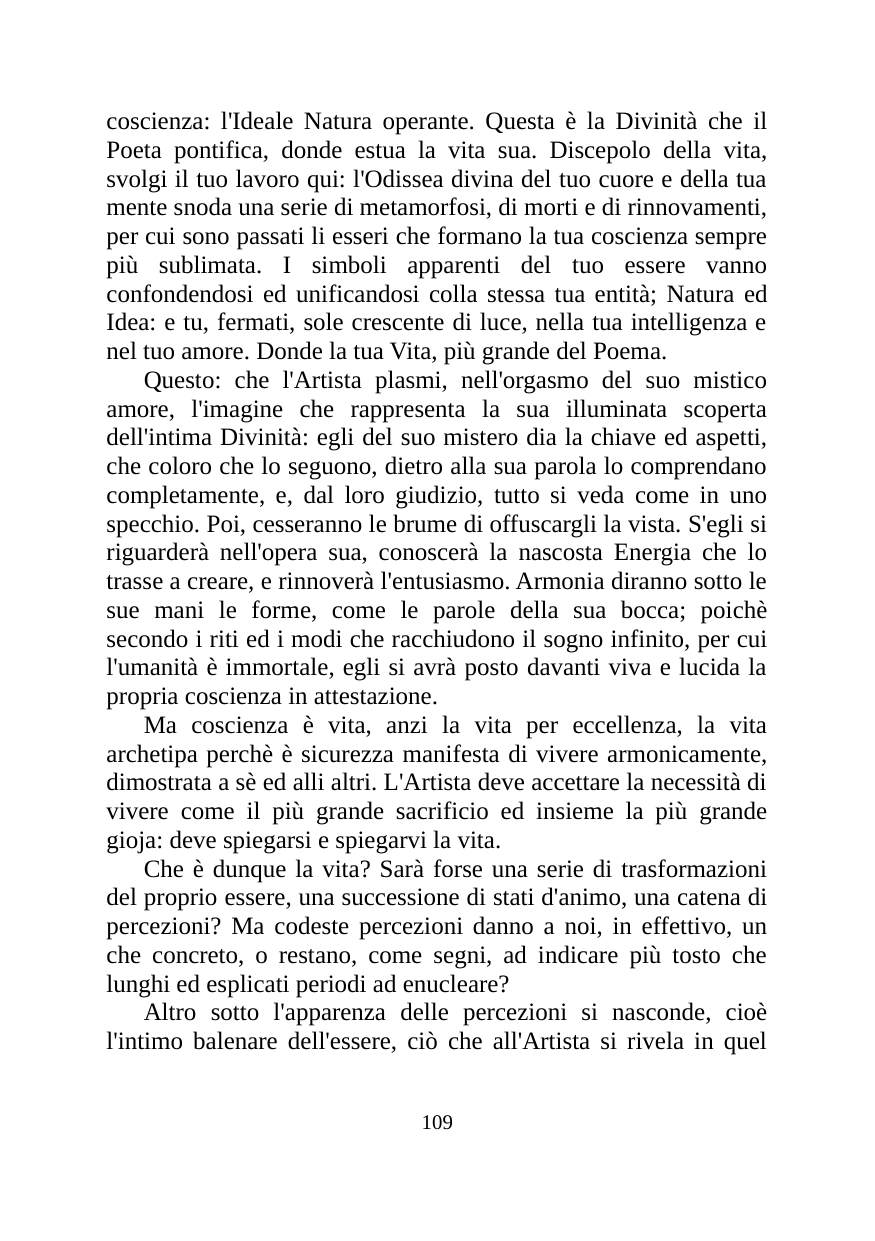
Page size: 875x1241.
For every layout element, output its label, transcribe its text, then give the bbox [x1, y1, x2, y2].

text Che è dunque la vita? Sarà forse una serie di trasformazioni del proprio essere, una successione di stati d'animo, una catena di percezioni? Ma codeste percezioni danno a noi, in effettivo, un che concreto, o restano, come segni, ad indicare più tosto che lunghi ed esplicati periodi ad enucleare? [106, 854, 768, 997]
text Questo: che l'Artista plasmi, nell'orgasmo del suo mistico amore, l'imagine che rappresenta la sua illuminata scoperta dell'intima Divinità: egli del suo mistero dia la chiave ed aspetti, che coloro che lo seguono, dietro alla sua parola lo comprendano completamente, e, dal loro giudizio, tutto si veda come in uno specchio. Poi, cesseranno le brume di offuscargli la vista. S'egli si riguarderà nell'opera sua, conoscerà la nascosta Energia che lo trasse a creare, e rinnoverà l'entusiasmo. Armonia diranno sotto le sue mani le forme, come le parole della sua bocca; poichè secondo i riti ed i modi che racchiudono il sogno infinito, per cui l'umanità è immortale, egli si avrà posto davanti viva e lucida la propria coscienza in attestazione. [106, 365, 768, 710]
text Altro sotto l'apparenza delle percezioni si nasconde, cioè l'intimo balenare dell'essere, ciò che all'Artista si rivela in quel [106, 997, 768, 1055]
text Ma coscienza è vita, anzi la vita per eccellenza, la vita archetipa perchè è sicurezza manifesta di vivere armonicamente, dimostrata a sè ed alli altri. L'Artista deve accettare la necessità di vivere come il più grande sacrificio ed insieme la più grande gioja: deve spiegarsi e spiegarvi la vita. [106, 710, 768, 854]
text coscienza: l'Ideale Natura operante. Questa è la Divinità che il Poeta pontifica, donde estua la vita sua. Discepolo della vita, svolgi il tuo lavoro qui: l'Odissea divina del tuo cuore e della tua mente snoda una serie di metamorfosi, di morti e di rinnovamenti, per cui sono passati li esseri che formano la tua coscienza sempre più sublimata. I simboli apparenti del tuo essere vanno confondendosi ed unificandosi colla stessa tua entità; Natura ed Idea: e tu, fermati, sole crescente di luce, nella tua intelligenza e nel tuo amore. Donde la tua Vita, più grande del Poema. [106, 106, 768, 365]
